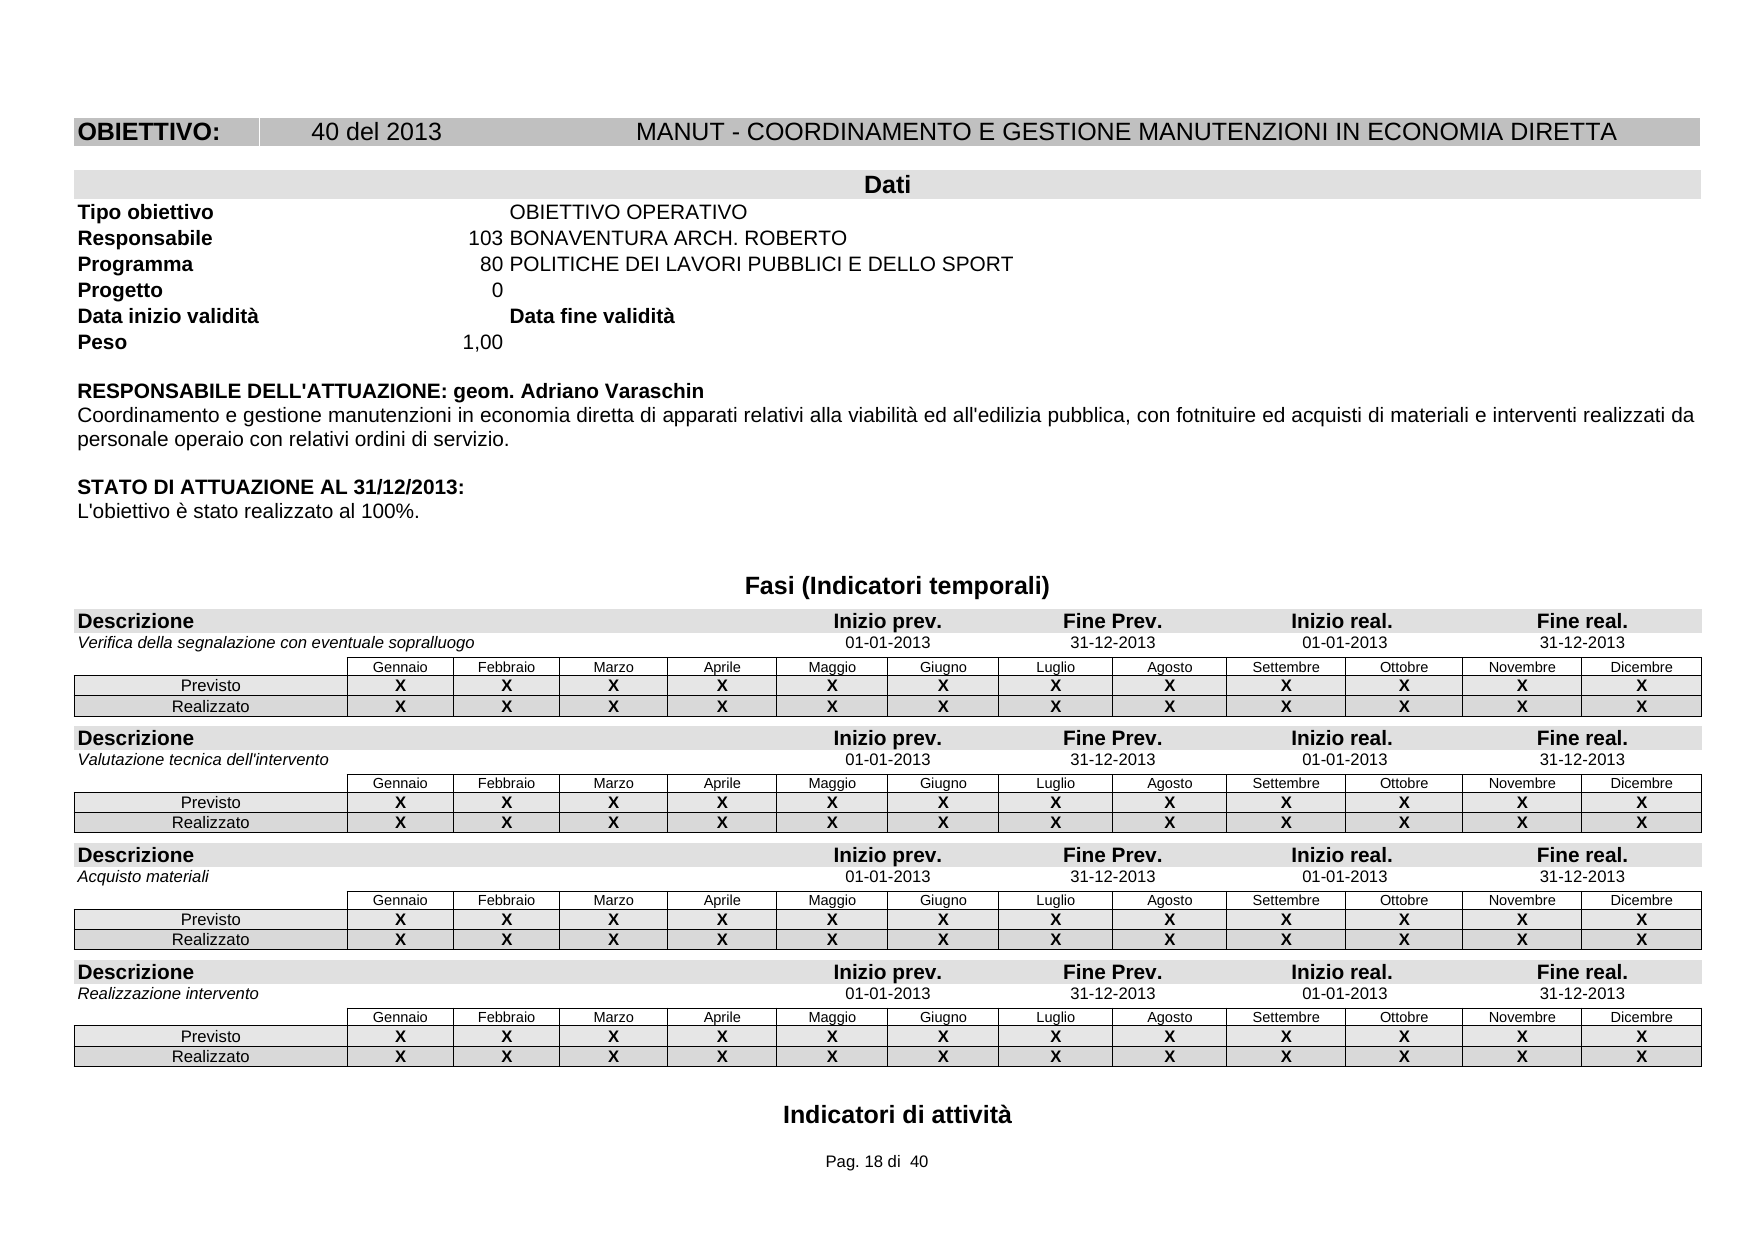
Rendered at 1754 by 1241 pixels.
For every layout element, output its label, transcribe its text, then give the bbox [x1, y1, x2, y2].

table_cell X [1346, 813, 1462, 832]
table_header Novembre [1463, 1009, 1581, 1025]
table_cell X [560, 813, 667, 832]
table_cell Acquisto materiali [74, 867, 777, 886]
table_cell X [1113, 793, 1226, 812]
table_header Agosto [1113, 658, 1226, 675]
table_cell X [348, 676, 453, 695]
table_cell Valutazione tecnica dell'intervento [74, 750, 777, 769]
table_cell X [777, 813, 887, 832]
table_cell X [1582, 696, 1701, 716]
table_cell X [999, 793, 1112, 812]
table_cell Tipo obiettivo [74, 199, 329, 225]
table_cell X [888, 813, 998, 832]
table_cell X [1463, 813, 1581, 832]
table_cell X [668, 1047, 776, 1066]
table_cell Progetto [74, 277, 324, 303]
table_header Novembre [1463, 658, 1581, 675]
table_cell 31-12-2013 [999, 750, 1227, 769]
table_header Dati [74, 170, 1701, 199]
table_cell X [1113, 813, 1226, 832]
table_cell Realizzato [75, 1047, 347, 1066]
table_cell X [348, 1026, 453, 1046]
table_cell 80 [324, 251, 506, 277]
table_cell X [1463, 676, 1581, 695]
table_cell X [348, 696, 453, 716]
table_cell Peso [74, 329, 329, 355]
table_cell X [1582, 910, 1701, 929]
table_cell X [348, 910, 453, 929]
table_cell Programma [74, 251, 324, 277]
table_header Inizio real. [1227, 609, 1463, 633]
table_cell 31-12-2013 [1463, 984, 1702, 1003]
table_header Giugno [888, 892, 998, 909]
table_cell X [560, 1026, 667, 1046]
table_header Luglio [999, 1009, 1112, 1025]
table_header Febbraio [454, 892, 559, 909]
table_cell 01-01-2013 [777, 984, 999, 1003]
table_cell X [888, 696, 998, 716]
table_header RESPONSABILE DELL'ATTUAZIONE: geom. Adriano Varaschin Coordinamento e gestione manutenzioni in economia diretta di apparati relativi alla viabilità ed all'edilizia pubblica, con fotnituire ed acquisti di materiali e interventi realizzati da personale operaio con relativi ordini di servizio. STATO DI ATTUAZIONE AL 31/12/2013: L'obiettivo è stato realizzato al 100%. [74, 379, 1702, 547]
table_cell Responsabile [74, 225, 324, 251]
table_cell X [777, 1026, 887, 1046]
table_cell X [1346, 696, 1462, 716]
table_header Fine Prev. [999, 843, 1227, 867]
table_cell 01-01-2013 [777, 750, 999, 769]
table_header [74, 657, 347, 675]
table_header Ottobre [1346, 1009, 1462, 1025]
table_cell X [668, 696, 776, 716]
table_header Inizio prev. [777, 843, 999, 867]
table_header Maggio [777, 892, 887, 909]
table_cell X [1227, 910, 1345, 929]
table_header Descrizione [74, 609, 777, 633]
table_header Gennaio [348, 658, 453, 675]
table_header Giugno [888, 658, 998, 675]
table_header Marzo [560, 775, 667, 792]
table_header Inizio real. [1227, 843, 1463, 867]
table_cell X [1463, 696, 1581, 716]
table_cell X [888, 1047, 998, 1066]
table_cell Realizzato [75, 696, 347, 716]
table_header Agosto [1113, 892, 1226, 909]
table_cell X [1463, 930, 1581, 949]
table_cell Realizzato [75, 813, 347, 832]
table_cell X [1346, 930, 1462, 949]
table_cell X [1113, 910, 1226, 929]
table_cell X [1463, 1026, 1581, 1046]
table_header Maggio [777, 1009, 887, 1025]
table_header Descrizione [74, 960, 777, 984]
table_cell X [1113, 1047, 1226, 1066]
table_cell 01-01-2013 [777, 633, 999, 652]
table_cell [329, 303, 506, 329]
table_cell X [777, 793, 887, 812]
table_header Fine Prev. [999, 726, 1227, 750]
table_cell X [560, 793, 667, 812]
table_cell X [1113, 696, 1226, 716]
table_cell X [1582, 1047, 1701, 1066]
table_cell X [454, 910, 559, 929]
table_cell X [668, 910, 776, 929]
text Indicatori di attività [71, 1100, 1724, 1129]
table_cell Previsto [75, 676, 347, 695]
table_cell 31-12-2013 [999, 984, 1227, 1003]
table_header Settembre [1227, 775, 1345, 792]
table_header Maggio [777, 658, 887, 675]
table_cell 01-01-2013 [1227, 867, 1463, 886]
table_header Inizio prev. [777, 960, 999, 984]
table_cell X [999, 676, 1112, 695]
table_cell X [999, 910, 1112, 929]
table_header Febbraio [454, 658, 559, 675]
table_cell X [1346, 793, 1462, 812]
table_cell X [668, 1026, 776, 1046]
table_header Fine real. [1463, 960, 1702, 984]
table_cell X [1582, 930, 1701, 949]
table_header Fine real. [1463, 726, 1702, 750]
table_cell X [777, 930, 887, 949]
table_header Settembre [1227, 1009, 1345, 1025]
table_cell X [454, 930, 559, 949]
table_cell X [999, 1047, 1112, 1066]
table_cell X [668, 930, 776, 949]
table_header Marzo [560, 892, 667, 909]
table_cell X [560, 696, 667, 716]
table_header Luglio [999, 658, 1112, 675]
table_cell X [1346, 676, 1462, 695]
table_header Ottobre [1346, 775, 1462, 792]
table_header Aprile [668, 775, 776, 792]
table_header Giugno [888, 1009, 998, 1025]
table_cell Previsto [75, 910, 347, 929]
table_cell 01-01-2013 [1227, 633, 1463, 652]
table_header Luglio [999, 775, 1112, 792]
table_header Gennaio [348, 1009, 453, 1025]
table_cell 31-12-2013 [999, 633, 1227, 652]
table_header Fine real. [1463, 843, 1702, 867]
table_header Aprile [668, 658, 776, 675]
table_cell [680, 303, 1701, 329]
table_cell X [888, 910, 998, 929]
table_cell X [560, 910, 667, 929]
table_cell X [1227, 813, 1345, 832]
table_cell X [777, 676, 887, 695]
table_cell X [777, 910, 887, 929]
table_cell X [999, 696, 1112, 716]
table_header Novembre [1463, 775, 1581, 792]
table_cell [1193, 199, 1701, 225]
table_cell X [454, 1047, 559, 1066]
table_header Fine Prev. [999, 960, 1227, 984]
table_cell X [348, 813, 453, 832]
table_cell X [1346, 1047, 1462, 1066]
table_cell Previsto [75, 793, 347, 812]
table_cell X [348, 1047, 453, 1066]
table_header Febbraio [454, 775, 559, 792]
table_cell X [1582, 793, 1701, 812]
table_cell [680, 329, 1701, 355]
table_cell OBIETTIVO OPERATIVO [506, 199, 1193, 225]
table_cell X [1346, 910, 1462, 929]
table_cell X [1227, 1026, 1345, 1046]
table_cell X [1113, 1026, 1226, 1046]
table_header Inizio real. [1227, 726, 1463, 750]
table_cell X [1227, 930, 1345, 949]
table_header Ottobre [1346, 658, 1462, 675]
table_cell 31-12-2013 [1463, 750, 1702, 769]
table_header OBIETTIVO: [74, 118, 259, 146]
table_cell 0 [324, 277, 506, 303]
table_cell X [1227, 793, 1345, 812]
table_cell X [1463, 793, 1581, 812]
table_cell POLITICHE DEI LAVORI PUBBLICI E DELLO SPORT [506, 251, 1701, 277]
table_cell X [560, 676, 667, 695]
table_cell X [668, 813, 776, 832]
table_cell X [999, 813, 1112, 832]
table_cell X [454, 1026, 559, 1046]
table_cell Realizzato [75, 930, 347, 949]
table_cell X [454, 696, 559, 716]
table_header Dicembre [1582, 1009, 1701, 1025]
table_cell 103 [324, 225, 506, 251]
table_cell X [888, 793, 998, 812]
table_cell Realizzazione intervento [74, 984, 777, 1003]
table_cell X [1346, 1026, 1462, 1046]
table_cell 1,00 [329, 329, 506, 355]
table_cell X [999, 1026, 1112, 1046]
table_cell 01-01-2013 [1227, 984, 1463, 1003]
text Fasi (Indicatori temporali) [71, 571, 1724, 600]
table_header 40 del 2013 [260, 118, 633, 146]
table_header Giugno [888, 775, 998, 792]
table_cell Data inizio validità [74, 303, 329, 329]
table_cell X [1463, 1047, 1581, 1066]
table_header Novembre [1463, 892, 1581, 909]
table_header [74, 774, 347, 792]
table_header Inizio real. [1227, 960, 1463, 984]
table_header Gennaio [348, 775, 453, 792]
table_cell [329, 199, 506, 225]
table_header Aprile [668, 892, 776, 909]
table_cell 31-12-2013 [1463, 867, 1702, 886]
table_header Inizio prev. [777, 726, 999, 750]
table_cell 01-01-2013 [1227, 750, 1463, 769]
table_header Maggio [777, 775, 887, 792]
table_cell Previsto [75, 1026, 347, 1046]
table_header Descrizione [74, 843, 777, 867]
table_cell X [777, 1047, 887, 1066]
table_cell X [999, 930, 1112, 949]
table_cell X [454, 676, 559, 695]
table_header Ottobre [1346, 892, 1462, 909]
table_cell X [1227, 1047, 1345, 1066]
table_cell X [1582, 813, 1701, 832]
table_cell X [1113, 676, 1226, 695]
table_cell 31-12-2013 [999, 867, 1227, 886]
table_header [74, 1008, 347, 1025]
table_cell X [454, 793, 559, 812]
table_cell Verifica della segnalazione con eventuale sopralluogo [74, 633, 777, 652]
table_header MANUT - COORDINAMENTO E GESTIONE MANUTENZIONI IN ECONOMIA DIRETTA [633, 118, 1700, 146]
table_cell X [888, 930, 998, 949]
table_cell X [777, 696, 887, 716]
table_cell X [1113, 930, 1226, 949]
table_header Inizio prev. [777, 609, 999, 633]
table_header Luglio [999, 892, 1112, 909]
table_header Dicembre [1582, 775, 1701, 792]
table_header Descrizione [74, 726, 777, 750]
table_cell X [1582, 676, 1701, 695]
table_cell BONAVENTURA ARCH. ROBERTO [506, 225, 1701, 251]
table_header Fine Prev. [999, 609, 1227, 633]
table_header Agosto [1113, 775, 1226, 792]
table_header Fine real. [1463, 609, 1702, 633]
table_cell X [888, 1026, 998, 1046]
table_cell X [1463, 910, 1581, 929]
table_cell 31-12-2013 [1463, 633, 1702, 652]
table_header Marzo [560, 1009, 667, 1025]
table_cell X [560, 1047, 667, 1066]
table_cell X [668, 676, 776, 695]
table_header Gennaio [348, 892, 453, 909]
table_cell X [668, 793, 776, 812]
table_cell X [1227, 696, 1345, 716]
table_cell X [560, 930, 667, 949]
table_cell X [1227, 676, 1345, 695]
table_header Settembre [1227, 658, 1345, 675]
table_cell 01-01-2013 [777, 867, 999, 886]
table_cell X [1582, 1026, 1701, 1046]
table_header Agosto [1113, 1009, 1226, 1025]
table_cell [506, 277, 1701, 303]
table_header Marzo [560, 658, 667, 675]
table_header Settembre [1227, 892, 1345, 909]
table_cell X [348, 793, 453, 812]
table_header Febbraio [454, 1009, 559, 1025]
table_cell Data fine validità [506, 303, 680, 329]
table_cell X [348, 930, 453, 949]
table_header Aprile [668, 1009, 776, 1025]
table_cell X [454, 813, 559, 832]
table_header Dicembre [1582, 892, 1701, 909]
table_cell [506, 329, 680, 355]
table_header [74, 891, 347, 909]
table_cell X [888, 676, 998, 695]
table_header Dicembre [1582, 658, 1701, 675]
